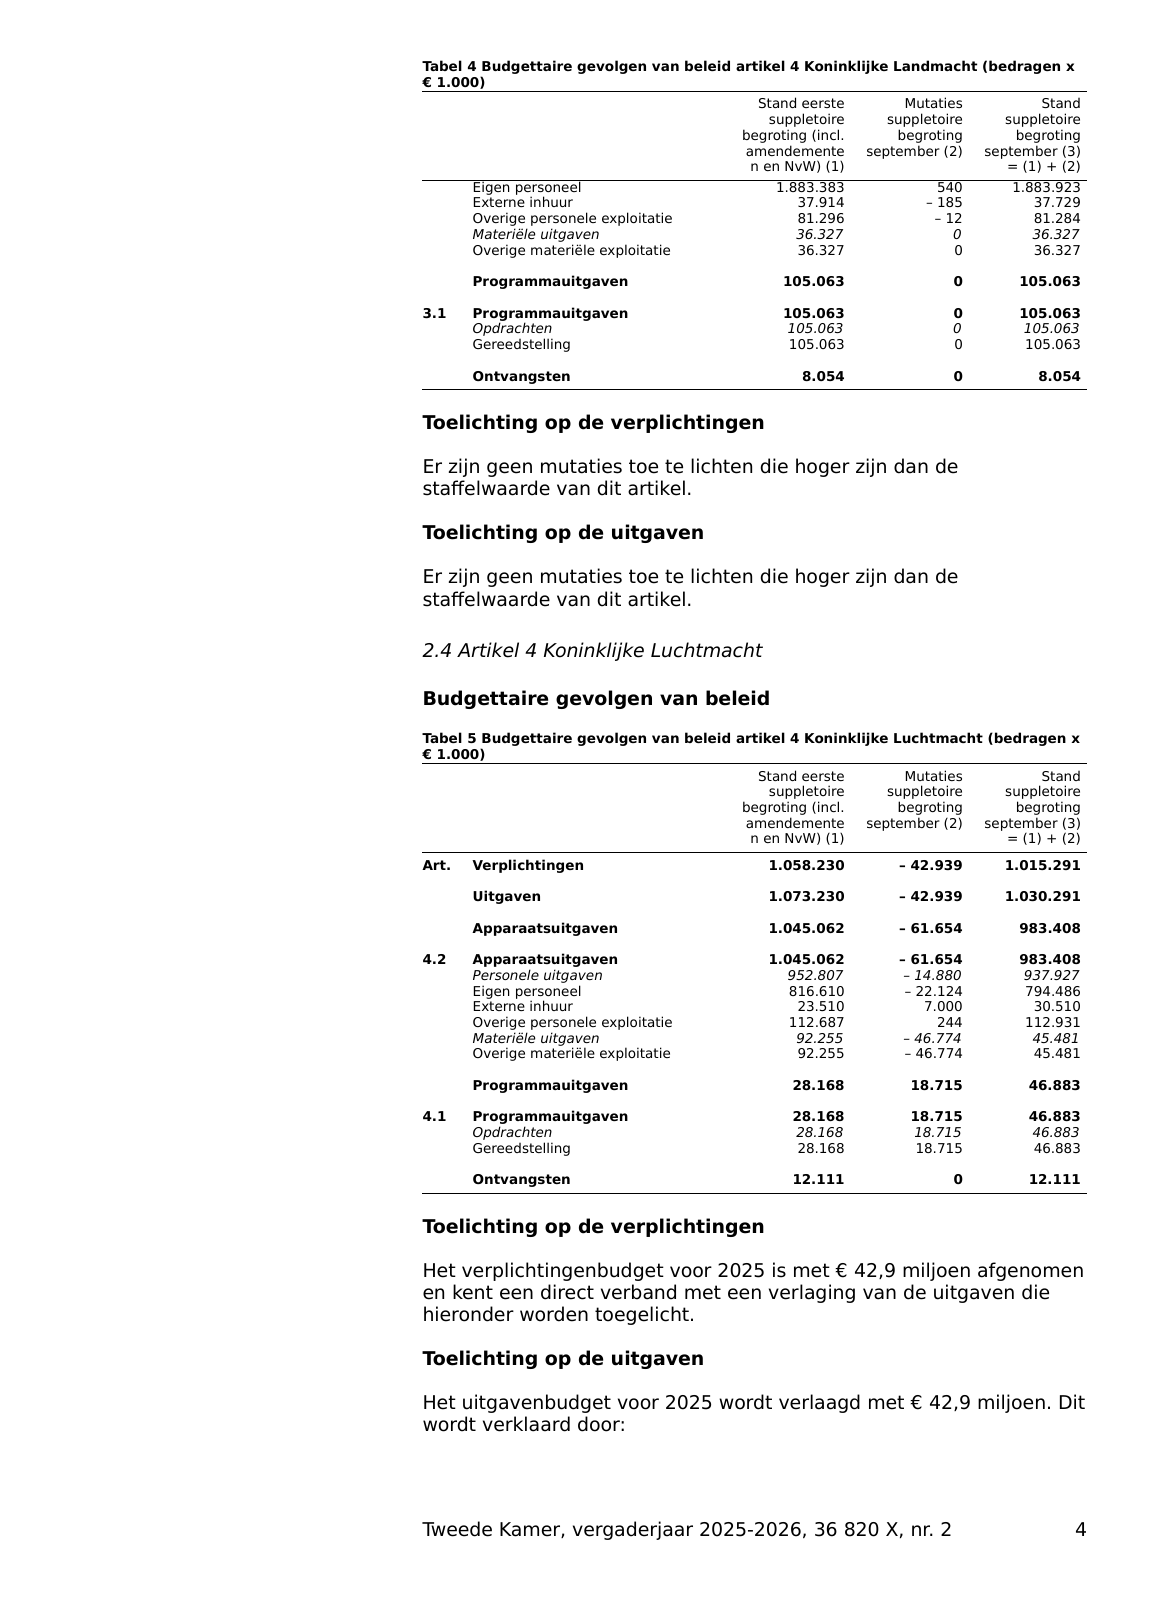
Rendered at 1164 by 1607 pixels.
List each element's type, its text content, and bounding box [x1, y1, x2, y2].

table_cell [422, 1062, 467, 1078]
table_cell Opdrachten [467, 321, 732, 337]
table_cell [467, 764, 732, 852]
table_cell Eigen personeel [467, 181, 732, 195]
table_cell 0 [850, 227, 968, 242]
table_cell [422, 337, 467, 353]
table_cell [732, 290, 850, 305]
table_cell [422, 1015, 467, 1031]
table_cell [969, 1062, 1087, 1078]
table_cell 30.510 [969, 999, 1087, 1015]
subtitle Toelichting op de verplichtingen [422, 412, 1087, 434]
table_cell [467, 1094, 732, 1109]
table_cell [422, 258, 467, 274]
table_cell Materiële uitgaven [467, 227, 732, 242]
table_cell [732, 1094, 850, 1109]
table_cell 0 [850, 321, 968, 337]
table_cell Gereedstelling [467, 337, 732, 353]
table_cell [422, 181, 467, 195]
table_cell 46.883 [969, 1125, 1087, 1141]
table_cell [467, 873, 732, 889]
table_cell 18.715 [850, 1109, 968, 1125]
table_cell [422, 1078, 467, 1093]
table_cell [422, 1172, 467, 1192]
table_cell [422, 999, 467, 1015]
table_cell 105.063 [732, 274, 850, 290]
table_cell 105.063 [732, 305, 850, 321]
table_cell 1.045.062 [732, 952, 850, 968]
table_cell 37.914 [732, 195, 850, 211]
table_cell 105.063 [732, 337, 850, 353]
table_cell [422, 274, 467, 290]
table_cell 36.327 [732, 243, 850, 258]
table_cell – 22.124 [850, 983, 968, 999]
table_cell Stand suppletoire begroting september (3) = (1) + (2) [969, 92, 1087, 179]
table_cell Art. [422, 853, 467, 873]
table_cell 7.000 [850, 999, 968, 1015]
table_cell Overige materiële exploitatie [467, 243, 732, 258]
table_cell – 14.880 [850, 968, 968, 983]
table_cell 4.1 [422, 1109, 467, 1125]
table_cell 28.168 [732, 1109, 850, 1125]
table_cell 105.063 [969, 337, 1087, 353]
table_cell [732, 1156, 850, 1172]
table_cell 18.715 [850, 1078, 968, 1093]
table_cell [422, 368, 467, 389]
table_cell Ontvangsten [467, 368, 732, 389]
table_cell [732, 353, 850, 368]
table_cell 8.054 [732, 368, 850, 389]
table_cell Personele uitgaven [467, 968, 732, 983]
table_cell [422, 968, 467, 983]
table_cell Stand suppletoire begroting september (3) = (1) + (2) [969, 764, 1087, 852]
table_cell 1.015.291 [969, 853, 1087, 873]
table_header Tabel 5 Budgettaire gevolgen van beleid artikel 4 Koninklijke Luchtmacht (bedragen x € 1.000) [422, 731, 1087, 763]
table_cell 816.610 [732, 983, 850, 999]
table_cell Gereedstelling [467, 1141, 732, 1156]
table_cell [467, 905, 732, 920]
table_cell [422, 243, 467, 258]
table_cell 46.883 [969, 1141, 1087, 1156]
table_cell Ontvangsten [467, 1172, 732, 1192]
table_header Tabel 4 Budgettaire gevolgen van beleid artikel 4 Koninklijke Landmacht (bedragen x € 1.000) [422, 59, 1087, 91]
table_cell [467, 258, 732, 274]
table_cell 23.510 [732, 999, 850, 1015]
table_cell 0 [850, 368, 968, 389]
table_cell Programmauitgaven [467, 1078, 732, 1093]
table_cell 937.927 [969, 968, 1087, 983]
table_cell [850, 353, 968, 368]
table_cell [732, 258, 850, 274]
table_cell 952.807 [732, 968, 850, 983]
table_cell Uitgaven [467, 889, 732, 905]
table_cell [422, 92, 467, 179]
table_cell [422, 905, 467, 920]
table_cell [850, 936, 968, 952]
table_cell 36.327 [969, 243, 1087, 258]
table_cell [422, 873, 467, 889]
text Er zijn geen mutaties toe te lichten die hoger zijn dan de staffelwaarde van dit artikel. [422, 456, 1087, 500]
table_cell 18.715 [850, 1141, 968, 1156]
table_cell Materiële uitgaven [467, 1031, 732, 1046]
table_cell 12.111 [732, 1172, 850, 1192]
table_cell [422, 889, 467, 905]
table_cell – 12 [850, 211, 968, 227]
table_cell 45.481 [969, 1046, 1087, 1062]
table_cell [850, 1094, 968, 1109]
table_cell Mutaties suppletoire begroting september (2) [850, 764, 968, 852]
table_cell [732, 1062, 850, 1078]
table_cell Overige personele exploitatie [467, 211, 732, 227]
table_cell Apparaatsuitgaven [467, 920, 732, 936]
table_cell Eigen personeel [467, 983, 732, 999]
table_cell [969, 936, 1087, 952]
table_cell [850, 290, 968, 305]
table_cell [422, 1125, 467, 1141]
table_cell Programmauitgaven [467, 305, 732, 321]
table_cell – 42.939 [850, 853, 968, 873]
table_cell [467, 1156, 732, 1172]
table_cell [969, 905, 1087, 920]
table_cell 46.883 [969, 1109, 1087, 1125]
table_cell – 46.774 [850, 1031, 968, 1046]
table_cell Stand eerste suppletoire begroting (incl. amendementen en NvW) (1) [732, 764, 850, 852]
table_cell [732, 936, 850, 952]
table_cell 81.284 [969, 211, 1087, 227]
table_cell 0 [850, 305, 968, 321]
table_cell [969, 290, 1087, 305]
table_cell – 61.654 [850, 920, 968, 936]
table_cell [422, 290, 467, 305]
table_cell [467, 290, 732, 305]
table_cell [422, 195, 467, 211]
table_cell [850, 873, 968, 889]
table_cell Programmauitgaven [467, 274, 732, 290]
table_cell [732, 873, 850, 889]
table_cell 1.883.383 [732, 181, 850, 195]
table_cell 105.063 [969, 305, 1087, 321]
table_cell [422, 1094, 467, 1109]
table_cell 8.054 [969, 368, 1087, 389]
table_cell [467, 1062, 732, 1078]
table_cell 12.111 [969, 1172, 1087, 1192]
table_cell 45.481 [969, 1031, 1087, 1046]
table_cell [467, 353, 732, 368]
table_cell [422, 764, 467, 852]
table_cell 0 [850, 337, 968, 353]
table_cell [422, 321, 467, 337]
table_cell – 185 [850, 195, 968, 211]
table_cell 1.073.230 [732, 889, 850, 905]
table_cell 1.058.230 [732, 853, 850, 873]
table_cell 18.715 [850, 1125, 968, 1141]
table_cell [422, 1046, 467, 1062]
table_cell 28.168 [732, 1141, 850, 1156]
subtitle Toelichting op de verplichtingen [422, 1216, 1087, 1238]
subtitle Toelichting op de uitgaven [422, 1348, 1087, 1370]
table_cell [969, 258, 1087, 274]
table_cell Opdrachten [467, 1125, 732, 1141]
table_cell 81.296 [732, 211, 850, 227]
table_cell 105.063 [969, 321, 1087, 337]
table_cell 36.327 [969, 227, 1087, 242]
table_cell [422, 227, 467, 242]
table_cell [732, 905, 850, 920]
table_cell 112.931 [969, 1015, 1087, 1031]
table_cell 105.063 [732, 321, 850, 337]
table_cell Overige personele exploitatie [467, 1015, 732, 1031]
table_cell Verplichtingen [467, 853, 732, 873]
table_cell 92.255 [732, 1046, 850, 1062]
table_cell – 42.939 [850, 889, 968, 905]
table_cell Externe inhuur [467, 195, 732, 211]
table_cell 1.883.923 [969, 181, 1087, 195]
table_cell 46.883 [969, 1078, 1087, 1093]
table_cell 794.486 [969, 983, 1087, 999]
subtitle 2.4 Artikel 4 Koninklijke Luchtmacht [422, 640, 1087, 662]
table_cell [422, 920, 467, 936]
table_cell 244 [850, 1015, 968, 1031]
table_cell 0 [850, 274, 968, 290]
table_cell 983.408 [969, 920, 1087, 936]
table_cell [969, 873, 1087, 889]
table_cell [850, 1062, 968, 1078]
table_cell [969, 1156, 1087, 1172]
table_cell [422, 983, 467, 999]
table_cell [850, 1156, 968, 1172]
table_cell [422, 1156, 467, 1172]
table_cell Overige materiële exploitatie [467, 1046, 732, 1062]
table_cell – 46.774 [850, 1046, 968, 1062]
table_cell 36.327 [732, 227, 850, 242]
table_cell [422, 211, 467, 227]
table_cell [467, 936, 732, 952]
table_cell 92.255 [732, 1031, 850, 1046]
table_cell 0 [850, 1172, 968, 1192]
table_cell 540 [850, 181, 968, 195]
table_cell 37.729 [969, 195, 1087, 211]
table_cell 3.1 [422, 305, 467, 321]
table_cell [422, 1031, 467, 1046]
table_cell 28.168 [732, 1078, 850, 1093]
table_cell Mutaties suppletoire begroting september (2) [850, 92, 968, 179]
table_cell [422, 1141, 467, 1156]
table_cell 1.030.291 [969, 889, 1087, 905]
table_cell [969, 1094, 1087, 1109]
text Het verplichtingenbudget voor 2025 is met € 42,9 miljoen afgenomen en kent een direct verband met een verlaging van de uitgaven die hieronder worden toegelicht. [422, 1260, 1087, 1326]
table_cell – 61.654 [850, 952, 968, 968]
table_cell Programmauitgaven [467, 1109, 732, 1125]
table_cell [850, 258, 968, 274]
table_cell [850, 905, 968, 920]
table_cell Stand eerste suppletoire begroting (incl. amendementen en NvW) (1) [732, 92, 850, 179]
text Er zijn geen mutaties toe te lichten die hoger zijn dan de staffelwaarde van dit artikel. [422, 566, 1087, 610]
table_cell [969, 353, 1087, 368]
table_cell [422, 353, 467, 368]
table_cell 983.408 [969, 952, 1087, 968]
table_cell Externe inhuur [467, 999, 732, 1015]
table_cell 4.2 [422, 952, 467, 968]
table_cell 0 [850, 243, 968, 258]
text Het uitgavenbudget voor 2025 wordt verlaagd met € 42,9 miljoen. Dit wordt verklaard door: [422, 1392, 1087, 1436]
table_cell Apparaatsuitgaven [467, 952, 732, 968]
table_cell 105.063 [969, 274, 1087, 290]
table_cell [422, 936, 467, 952]
table_cell 112.687 [732, 1015, 850, 1031]
subtitle Budgettaire gevolgen van beleid [422, 687, 1087, 709]
table_cell [467, 92, 732, 179]
table_cell 1.045.062 [732, 920, 850, 936]
subtitle Toelichting op de uitgaven [422, 522, 1087, 544]
table_cell 28.168 [732, 1125, 850, 1141]
